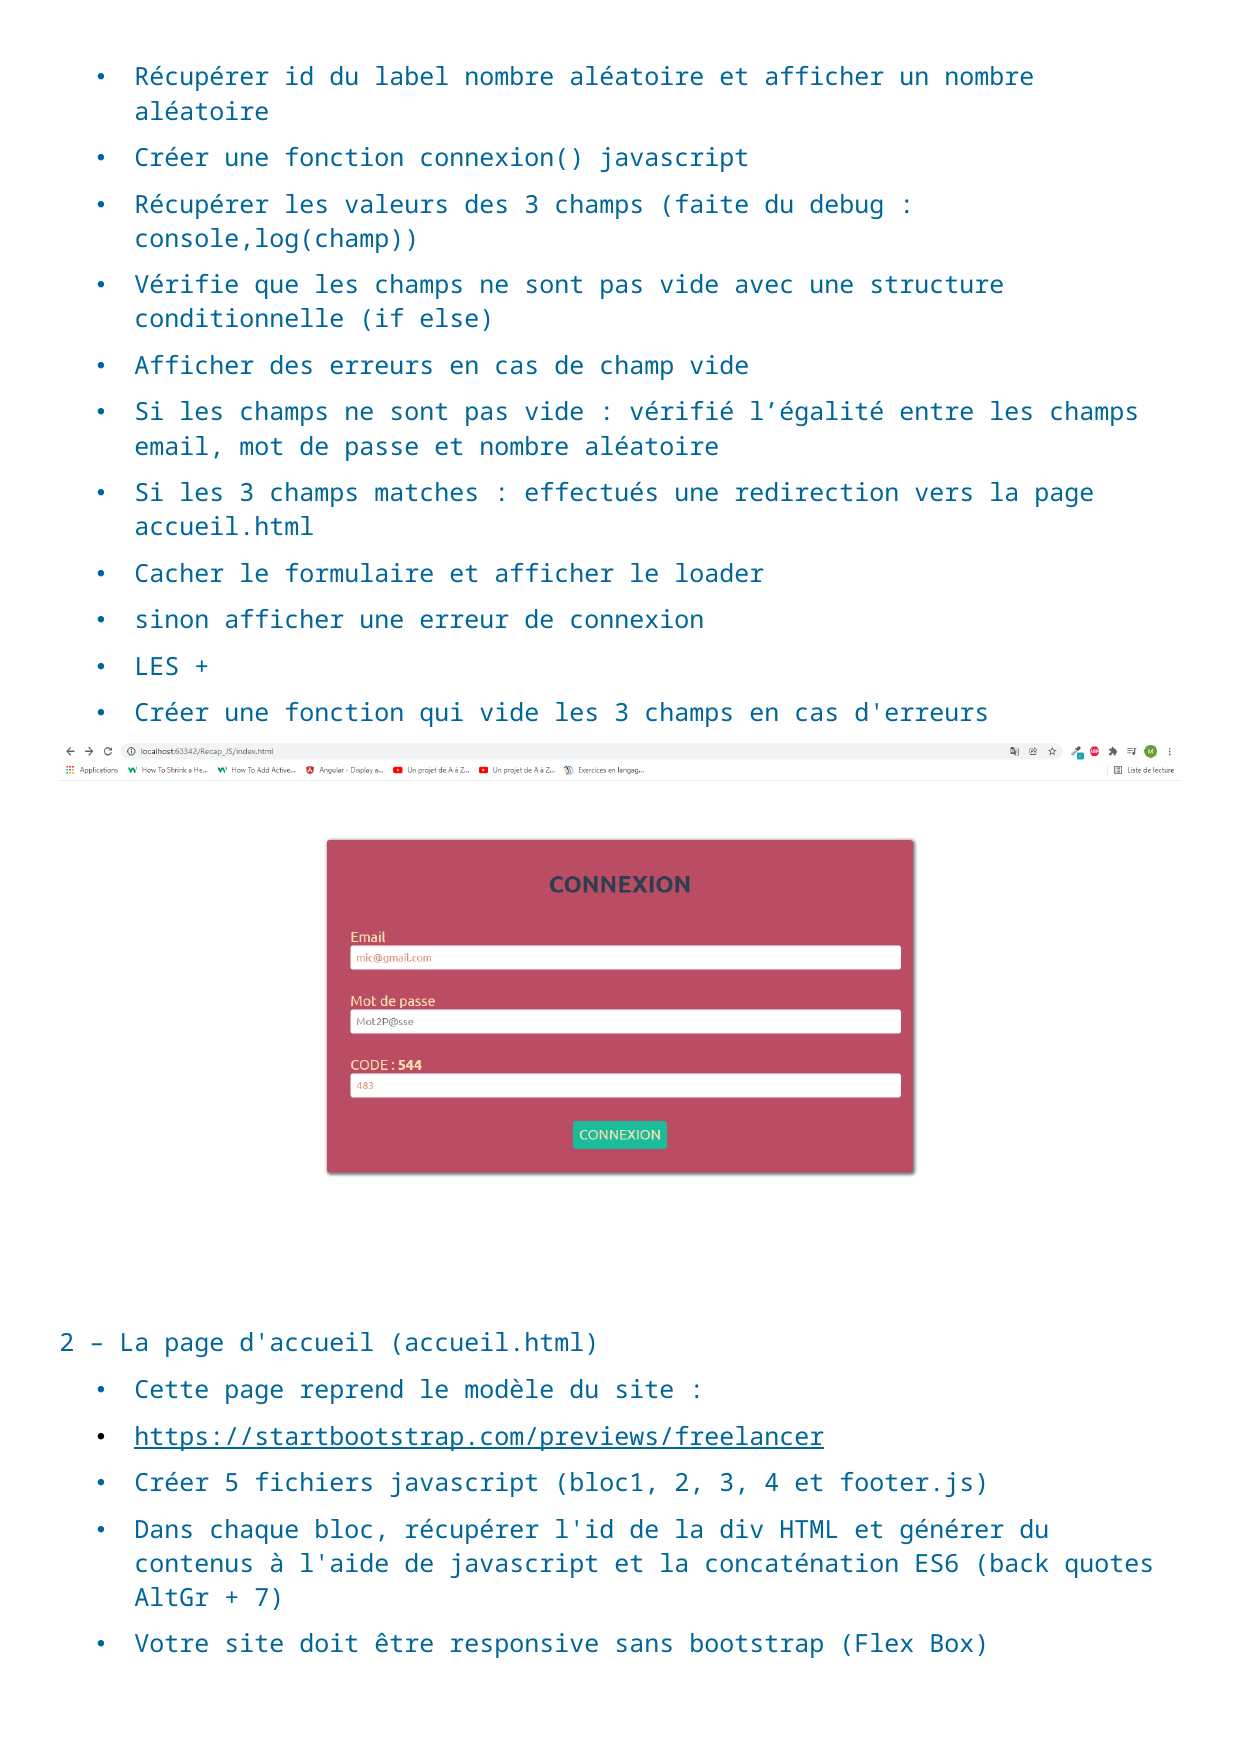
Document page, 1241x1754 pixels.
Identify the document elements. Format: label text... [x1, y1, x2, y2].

list Récupérer id du label nombre aléatoire et afficher un nombre aléatoire [97, 59, 1181, 127]
list Cacher le formulaire et afficher le loader [97, 555, 1181, 589]
list Dans chaque bloc, récupérer l'id de la div HTML et générer du contenus à l'aide de javascript et la concaténation ES6 (back quotes AltGr + 7) [97, 1511, 1181, 1613]
list Votre site doit être responsive sans bootstrap (Flex Box) [97, 1626, 1181, 1660]
list LES + [97, 648, 1181, 682]
list https://startbootstrap.com/previews/freelancer [97, 1418, 1181, 1452]
text 2 – La page d'accueil (accueil.html) [59, 1326, 1181, 1359]
list Créer 5 fichiers javascript (bloc1, 2, 3, 4 et footer.js) [97, 1465, 1181, 1499]
list Récupérer les valeurs des 3 champs (faite du debug : console,log(champ)) [97, 186, 1181, 254]
picture [59, 741, 1182, 1326]
list sinon afficher une erreur de connexion [97, 602, 1181, 636]
list Afficher des erreurs en cas de champ vide [97, 347, 1181, 382]
list Vérifie que les champs ne sont pas vide avec une structure conditionnelle (if else) [97, 267, 1181, 335]
list Créer une fonction qui vide les 3 champs en cas d'erreurs [97, 695, 1181, 729]
list Si les 3 champs matches : effectués une redirection vers la page accueil.html [97, 475, 1181, 543]
list Si les champs ne sont pas vide : vérifié l’égalité entre les champs email, mot de passe et nombre aléatoire [97, 394, 1181, 462]
list Cette page reprend le modèle du site : [97, 1372, 1181, 1406]
list Créer une fonction connexion() javascript [97, 140, 1181, 174]
